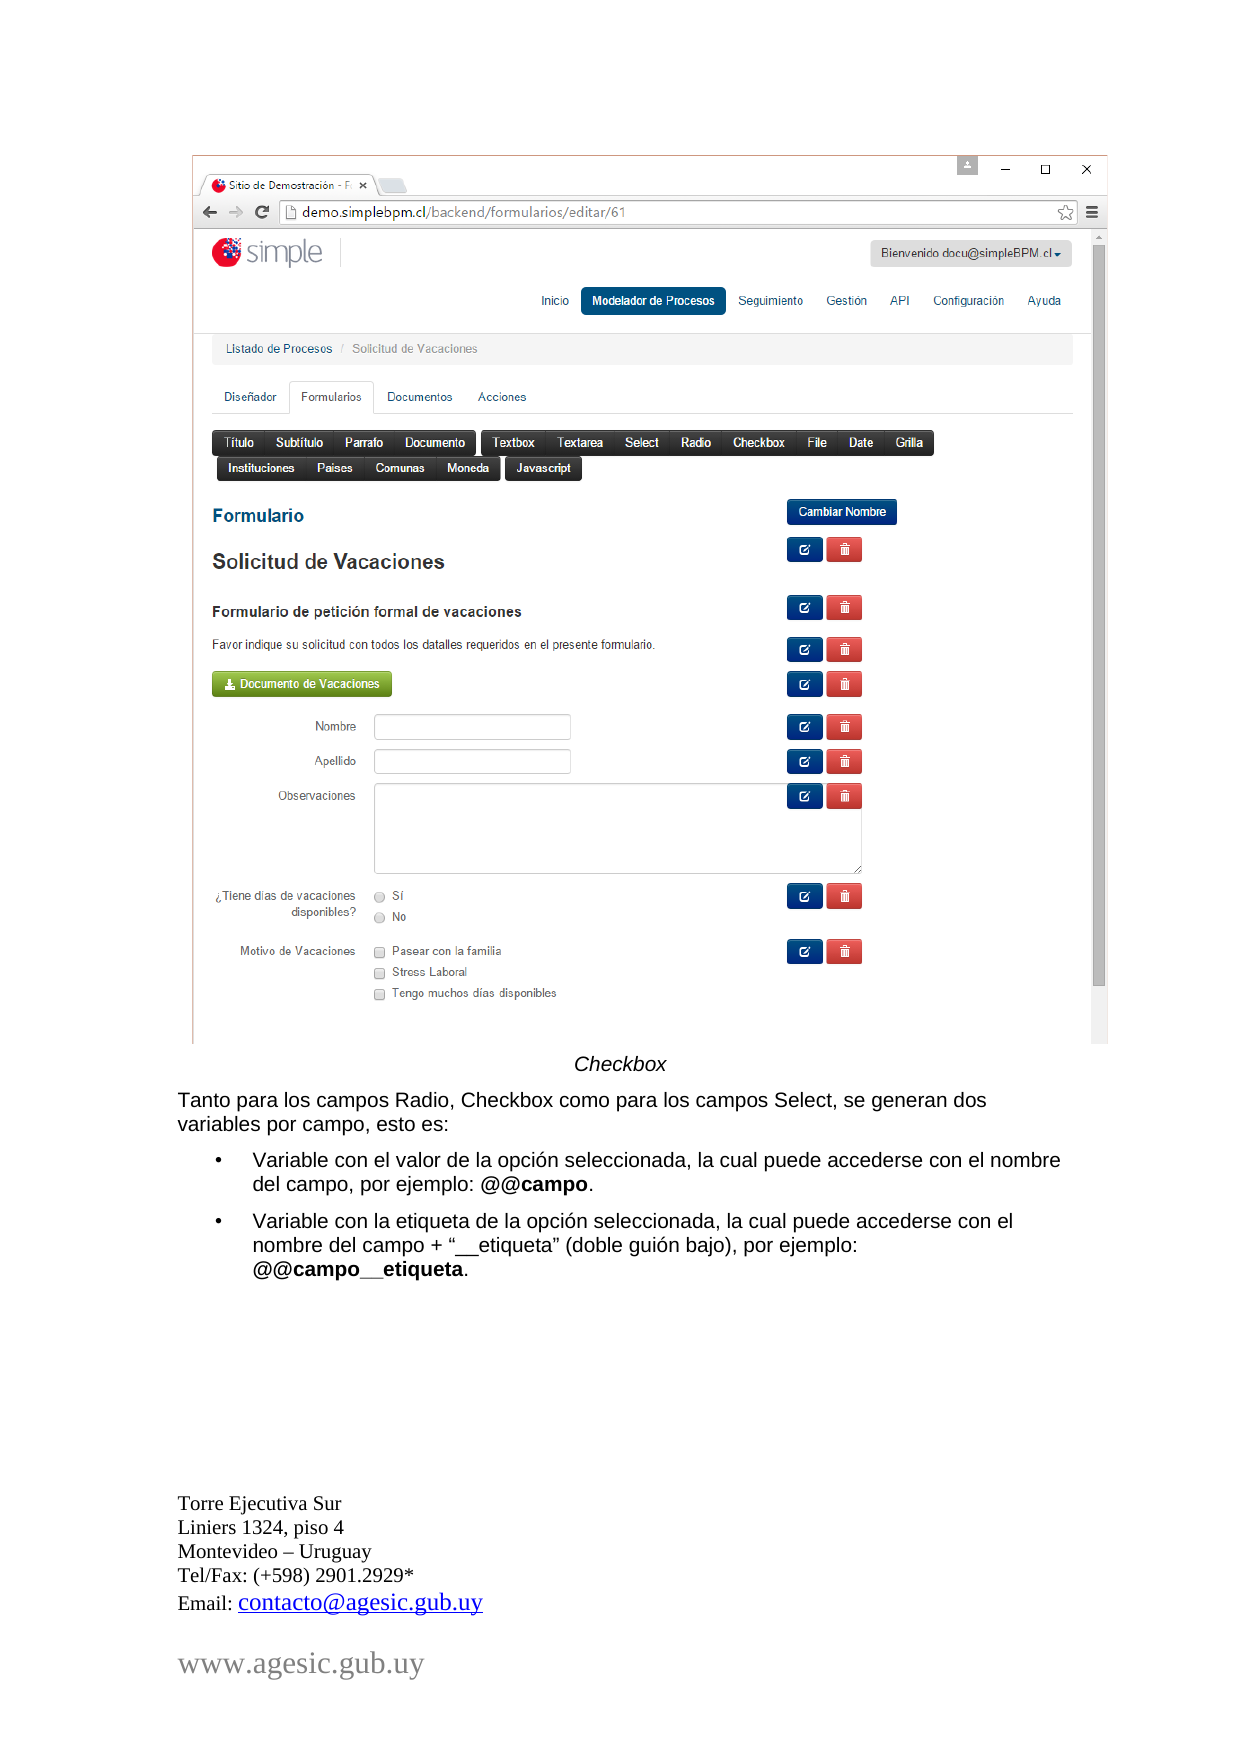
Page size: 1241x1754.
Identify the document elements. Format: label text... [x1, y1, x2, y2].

text Tanto para los campos Radio, Checkbox como para los campos Select, se generan dos variables por campo, esto es: [177, 1088, 1063, 1136]
list Variable con la etiqueta de la opción seleccionada, la cual puede accederse con el nombre del campo + “__etiqueta” (doble guión bajo), por ejemplo: @@campo__etiqueta. [215, 1209, 1063, 1281]
picture [192, 155, 1108, 1044]
list Variable con el valor de la opción seleccionada, la cual puede accederse con el nombre del campo, por ejemplo: @@campo. [215, 1148, 1063, 1196]
text Checkbox [177, 1051, 1063, 1075]
